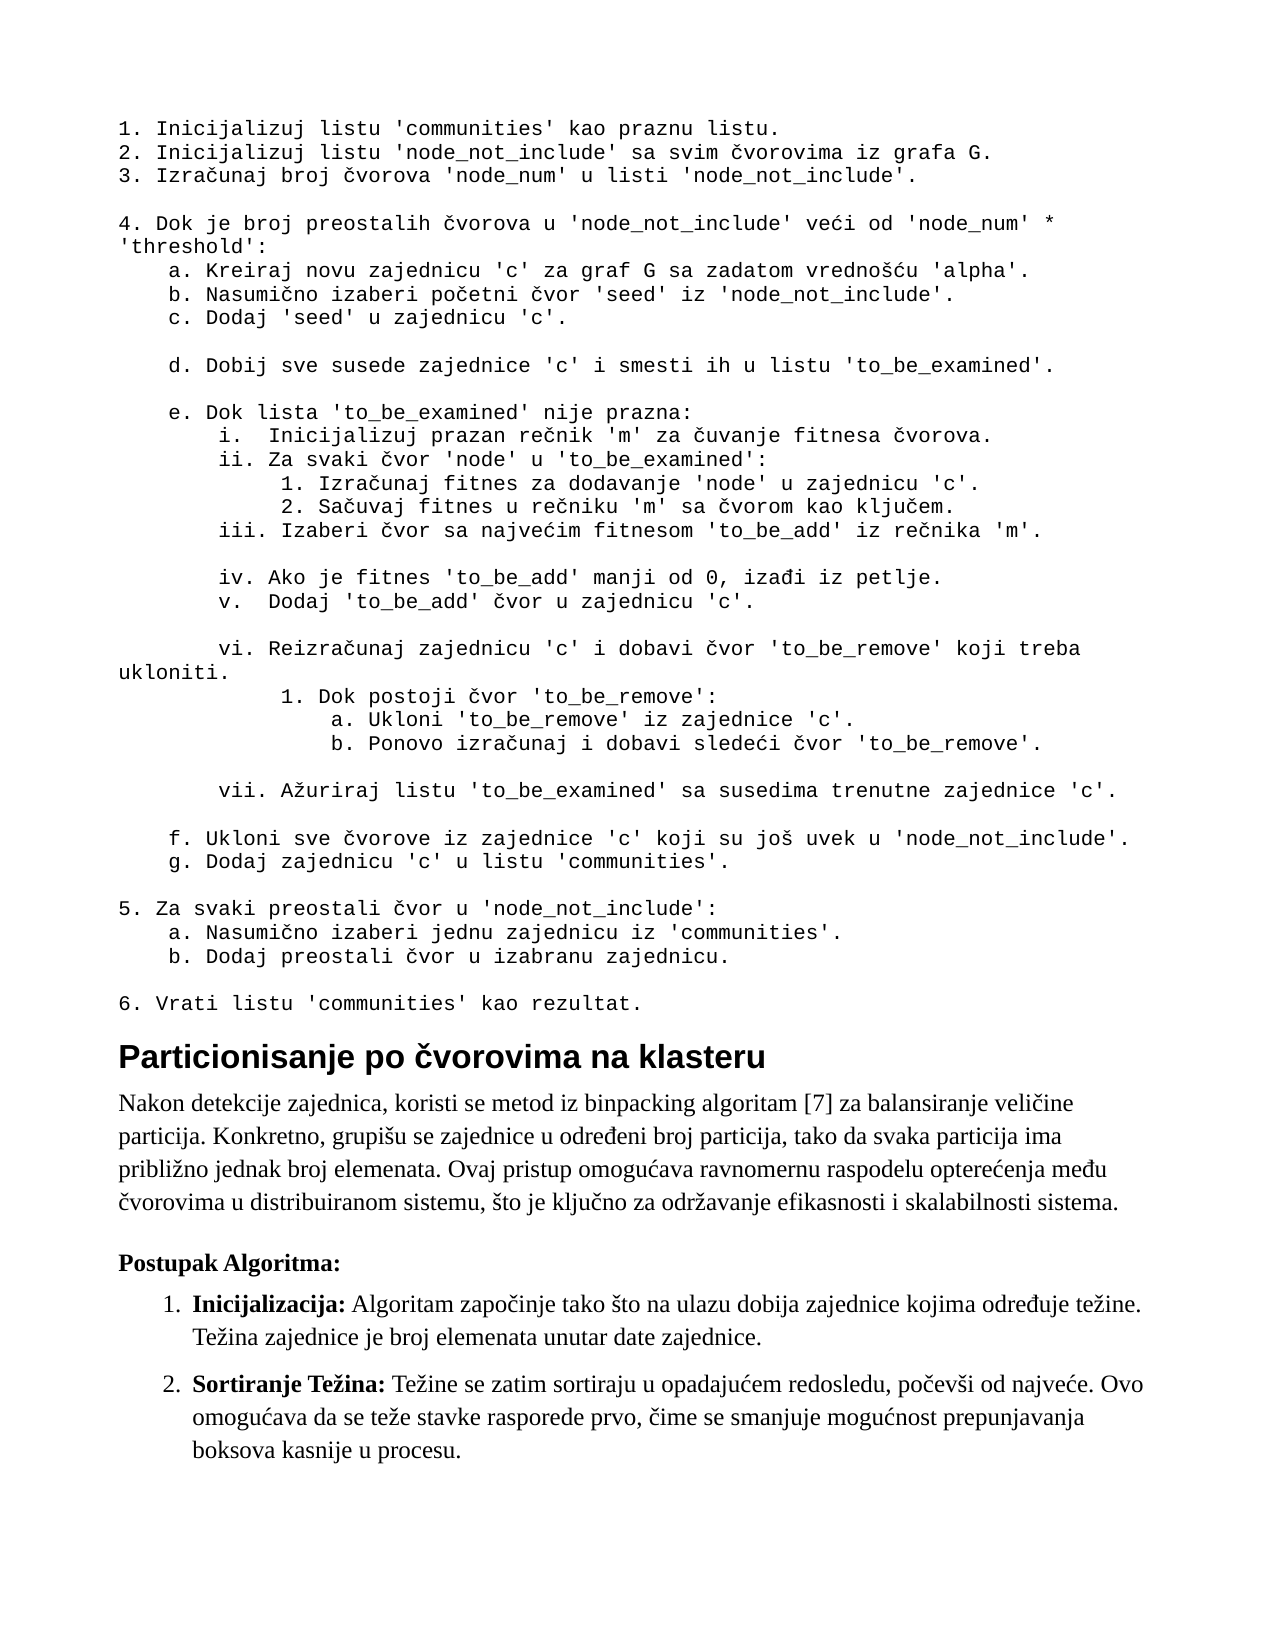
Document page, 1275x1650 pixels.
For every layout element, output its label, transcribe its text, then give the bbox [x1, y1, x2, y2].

text v. Dodaj 'to_be_add' čvor u zajednicu 'c'. [118, 591, 1157, 615]
text a. Kreiraj novu zajednicu 'c' za graf G sa zadatom vrednošću 'alpha'. [118, 260, 1157, 284]
text vii. Ažuriraj listu 'to_be_examined' sa susedima trenutne zajednice 'c'. [118, 780, 1157, 804]
text b. Nasumično izaberi početni čvor 'seed' iz 'node_not_include'. [118, 284, 1157, 307]
text 1. Izračunaj fitnes za dodavanje 'node' u zajednicu 'c'. [118, 473, 1157, 496]
text c. Dodaj 'seed' u zajednicu 'c'. [118, 307, 1157, 331]
text 6. Vrati listu 'communities' kao rezultat. [118, 993, 1157, 1017]
text 2. Inicijalizuj listu 'node_not_include' sa svim čvorovima iz grafa G. [118, 142, 1157, 165]
text e. Dok lista 'to_be_examined' nije prazna: [118, 402, 1157, 426]
text g. Dodaj zajednicu 'c' u listu 'communities'. [118, 851, 1157, 875]
text a. Nasumično izaberi jednu zajednicu iz 'communities'. [118, 922, 1157, 946]
text 1. Inicijalizuj listu 'communities' kao praznu listu. [118, 118, 1157, 142]
text 4. Dok je broj preostalih čvorova u 'node_not_include' veći od 'node_num' * 'threshold': [118, 213, 1157, 260]
list Inicijalizacija: Algoritam započinje tako što na ulazu dobija zajednice kojima određuje težine. Težina zajednice je broj elemenata unutar date zajednice. [162, 1289, 1157, 1351]
text vi. Reizračunaj zajednicu 'c' i dobavi čvor 'to_be_remove' koji treba ukloniti. [118, 638, 1157, 686]
text b. Dodaj preostali čvor u izabranu zajednicu. [118, 946, 1157, 969]
text ii. Za svaki čvor 'node' u 'to_be_examined': [118, 449, 1157, 473]
text i. Inicijalizuj prazan rečnik 'm' za čuvanje fitnesa čvorova. [118, 426, 1157, 449]
subtitle Particionisanje po čvorovima na klasteru [118, 1037, 1157, 1076]
text 1. Dok postoji čvor 'to_be_remove': [118, 686, 1157, 709]
text iv. Ako je fitnes 'to_be_add' manji od 0, izađi iz petlje. [118, 567, 1157, 591]
text f. Ukloni sve čvorove iz zajednice 'c' koji su još uvek u 'node_not_include'. [118, 827, 1157, 851]
text a. Ukloni 'to_be_remove' iz zajednice 'c'. [118, 709, 1157, 733]
text 5. Za svaki preostali čvor u 'node_not_include': [118, 898, 1157, 922]
subtitle Postupak Algoritma: [118, 1248, 1157, 1276]
text 3. Izračunaj broj čvorova 'node_num' u listi 'node_not_include'. [118, 165, 1157, 189]
text d. Dobij sve susede zajednice 'c' i smesti ih u listu 'to_be_examined'. [118, 354, 1157, 378]
text b. Ponovo izračunaj i dobavi sledeći čvor 'to_be_remove'. [118, 733, 1157, 757]
text Nakon detekcije zajednica, koristi se metod iz binpacking algoritam [7] za balansiranje veličine particija. Konkretno, grupišu se zajednice u određeni broj particija, tako da svaka particija ima približno jednak broj elemenata. Ovaj pristup omogućava ravnomernu raspodelu opterećenja među čvorovima u distribuiranom sistemu, što je ključno za održavanje efikasnosti i skalabilnosti sistema. [118, 1088, 1157, 1216]
list Sortiranje Težina: Težine se zatim sortiraju u opadajućem redosledu, počevši od najveće. Ovo omogućava da se teže stavke rasporede prvo, čime se smanjuje mogućnost prepunjavanja boksova kasnije u procesu. [162, 1369, 1157, 1464]
text iii. Izaberi čvor sa najvećim fitnesom 'to_be_add' iz rečnika 'm'. [118, 520, 1157, 544]
text 2. Sačuvaj fitnes u rečniku 'm' sa čvorom kao ključem. [118, 496, 1157, 520]
